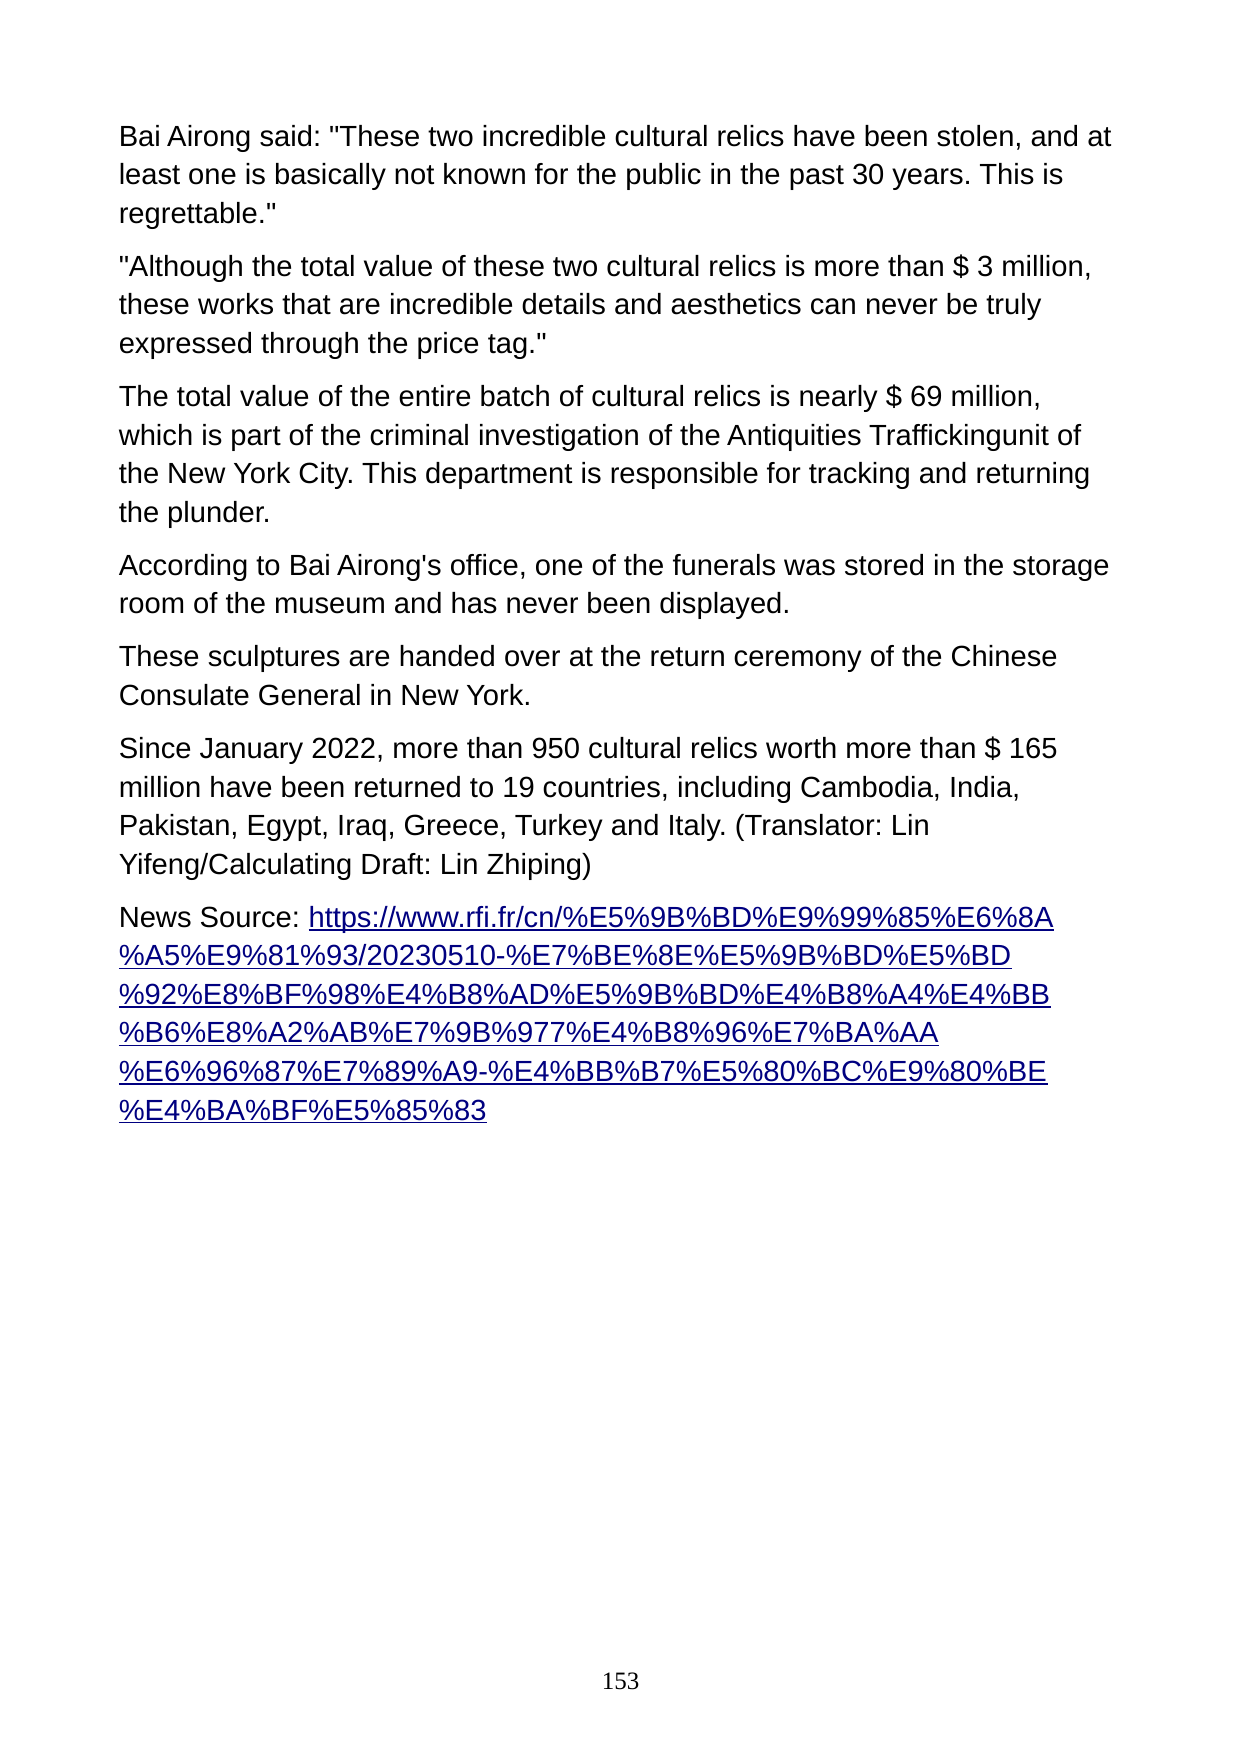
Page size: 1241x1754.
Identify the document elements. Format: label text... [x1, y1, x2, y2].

text "Although the total value of these two cultural relics is more than $ 3 million, these works that are incredible details and aesthetics can never be truly expressed through the price tag." [118, 249, 1122, 359]
text Since January 2022, more than 950 cultural relics worth more than $ 165 million have been returned to 19 countries, including Cambodia, India, Pakistan, Egypt, Iraq, Greece, Turkey and Italy. (Translator: Lin Yifeng/Calculating Draft: Lin Zhiping) [118, 731, 1122, 880]
text Bai Airong said: "These two incredible cultural relics have been stolen, and at least one is basically not known for the public in the past 30 years. This is regrettable." [118, 118, 1122, 229]
text According to Bai Airong's office, one of the funerals was stored in the storage room of the museum and has never been displayed. [118, 548, 1122, 620]
text News Source: https://www.rfi.fr/cn/%E5%9B%BD%E9%99%85%E6%8A%A5%E9%81%93/20230510-%E7%BE%8E%E5%9B%BD%E5%BD%92%E8%BF%98%E4%B8%AD%E5%9B%BD%E4%B8%A4%E4%BB%B6%E8%A2%AB%E7%9B%977%E4%B8%96%E7%BA%AA%E6%96%87%E7%89%A9-%E4%BB%B7%E5%80%BC%E9%80%BE%E4%BA%BF%E5%85%83 [118, 900, 1122, 1126]
text The total value of the entire batch of cultural relics is nearly $ 69 million, which is part of the criminal investigation of the Antiquities Traffickingunit of the New York City. This department is responsible for tracking and returning the plunder. [118, 379, 1122, 528]
text These sculptures are handed over at the return ceremony of the Chinese Consulate General in New York. [118, 639, 1122, 711]
